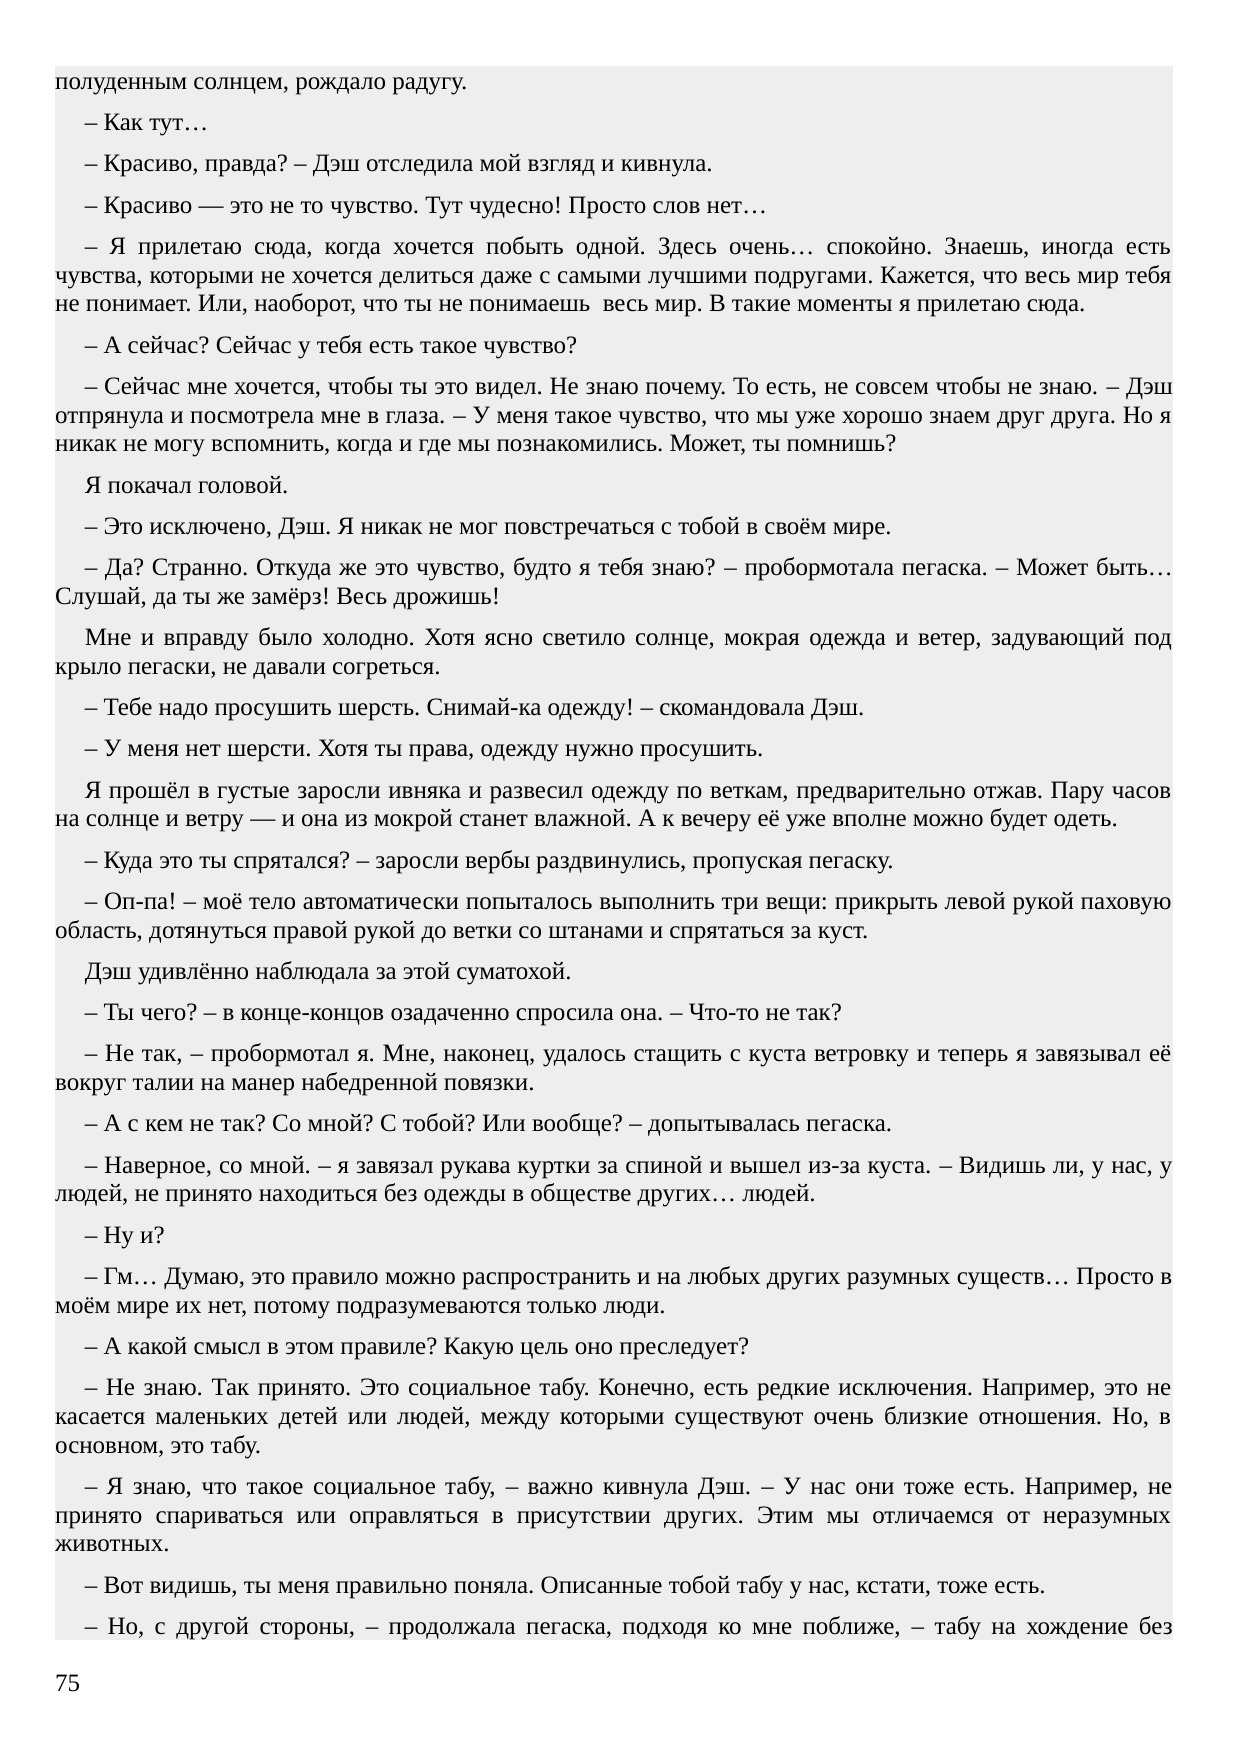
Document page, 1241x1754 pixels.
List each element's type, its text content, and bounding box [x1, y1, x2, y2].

text – Куда это ты спрятался? – заросли вербы раздвинулись, пропуская пегаску. [55, 845, 1173, 873]
text – Я знаю, что такое социальное табу, – важно кивнула Дэш. – У нас они тоже есть. Например, не принято спариваться или оправляться в присутствии других. Этим мы отличаемся от неразумных животных. [55, 1471, 1173, 1557]
text – Ты чего? – в конце-концов озадаченно спросила она. – Что-то не так? [55, 997, 1173, 1026]
text – Тебе надо просушить шерсть. Снимай-ка одежду! – скомандовала Дэш. [55, 692, 1173, 721]
text Дэш удивлённо наблюдала за этой суматохой. [55, 956, 1173, 985]
text – Это исключено, Дэш. Я никак не мог повстречаться с тобой в своём мире. [55, 511, 1173, 540]
text – Ну и? [55, 1220, 1173, 1248]
text – Да? Странно. Откуда же это чувство, будто я тебя знаю? – пробормотала пегаска. – Может быть… Слушай, да ты же замёрз! Весь дрожишь! [55, 552, 1173, 610]
text – Но, с другой стороны, – продолжала пегаска, подходя ко мне поближе, – табу на хождение без [55, 1611, 1173, 1640]
text – Гм… Думаю, это правило можно распространить и на любых других разумных существ… Просто в моём мире их нет, потому подразумеваются только люди. [55, 1261, 1173, 1318]
text – А какой смысл в этом правиле? Какую цель оно преследует? [55, 1331, 1173, 1360]
text – Красиво — это не то чувство. Тут чудесно! Просто слов нет… [55, 190, 1173, 218]
text – А с кем не так? Со мной? С тобой? Или вообще? – допытывалась пегаска. [55, 1108, 1173, 1137]
text – Не так, – пробормотал я. Мне, наконец, удалось стащить с куста ветровку и теперь я завязывал её вокруг талии на манер набедренной повязки. [55, 1038, 1173, 1096]
text Я покачал головой. [55, 470, 1173, 498]
text – Не знаю. Так принято. Это социальное табу. Конечно, есть редкие исключения. Например, это не касается маленьких детей или людей, между которыми существуют очень близкие отношения. Но, в основном, это табу. [55, 1372, 1173, 1458]
text – Вот видишь, ты меня правильно поняла. Описанные тобой табу у нас, кстати, тоже есть. [55, 1570, 1173, 1598]
text – Наверное, со мной. – я завязал рукава куртки за спиной и вышел из-за куста. – Видишь ли, у нас, у людей, не принято находиться без одежды в обществе других… людей. [55, 1150, 1173, 1207]
text полуденным солнцем, рождало радугу. [55, 66, 1173, 95]
text – Сейчас мне хочется, чтобы ты это видел. Не знаю почему. То есть, не совсем чтобы не знаю. – Дэш отпрянула и посмотрела мне в глаза. – У меня такое чувство, что мы уже хорошо знаем друг друга. Но я никак не могу вспомнить, когда и где мы познакомились. Может, ты помнишь? [55, 371, 1173, 457]
text Я прошёл в густые заросли ивняка и развесил одежду по веткам, предварительно отжав. Пару часов на солнце и ветру — и она из мокрой станет влажной. А к вечеру её уже вполне можно будет одеть. [55, 775, 1173, 832]
text Мне и вправду было холодно. Хотя ясно светило солнце, мокрая одежда и ветер, задувающий под крыло пегаски, не давали согреться. [55, 622, 1173, 680]
text – Как тут… [55, 107, 1173, 136]
text – Оп-па! – моё тело автоматически попыталось выполнить три вещи: прикрыть левой рукой паховую область, дотянуться правой рукой до ветки со штанами и спрятаться за куст. [55, 886, 1173, 943]
text – Красиво, правда? – Дэш отследила мой взгляд и кивнула. [55, 148, 1173, 177]
text – У меня нет шерсти. Хотя ты права, одежду нужно просушить. [55, 733, 1173, 762]
text – А сейчас? Сейчас у тебя есть такое чувство? [55, 330, 1173, 358]
text – Я прилетаю сюда, когда хочется побыть одной. Здесь очень… спокойно. Знаешь, иногда есть чувства, которыми не хочется делиться даже с самыми лучшими подругами. Кажется, что весь мир тебя не понимает. Или, наоборот, что ты не понимаешь весь мир. В такие моменты я прилетаю сюда. [55, 231, 1173, 317]
